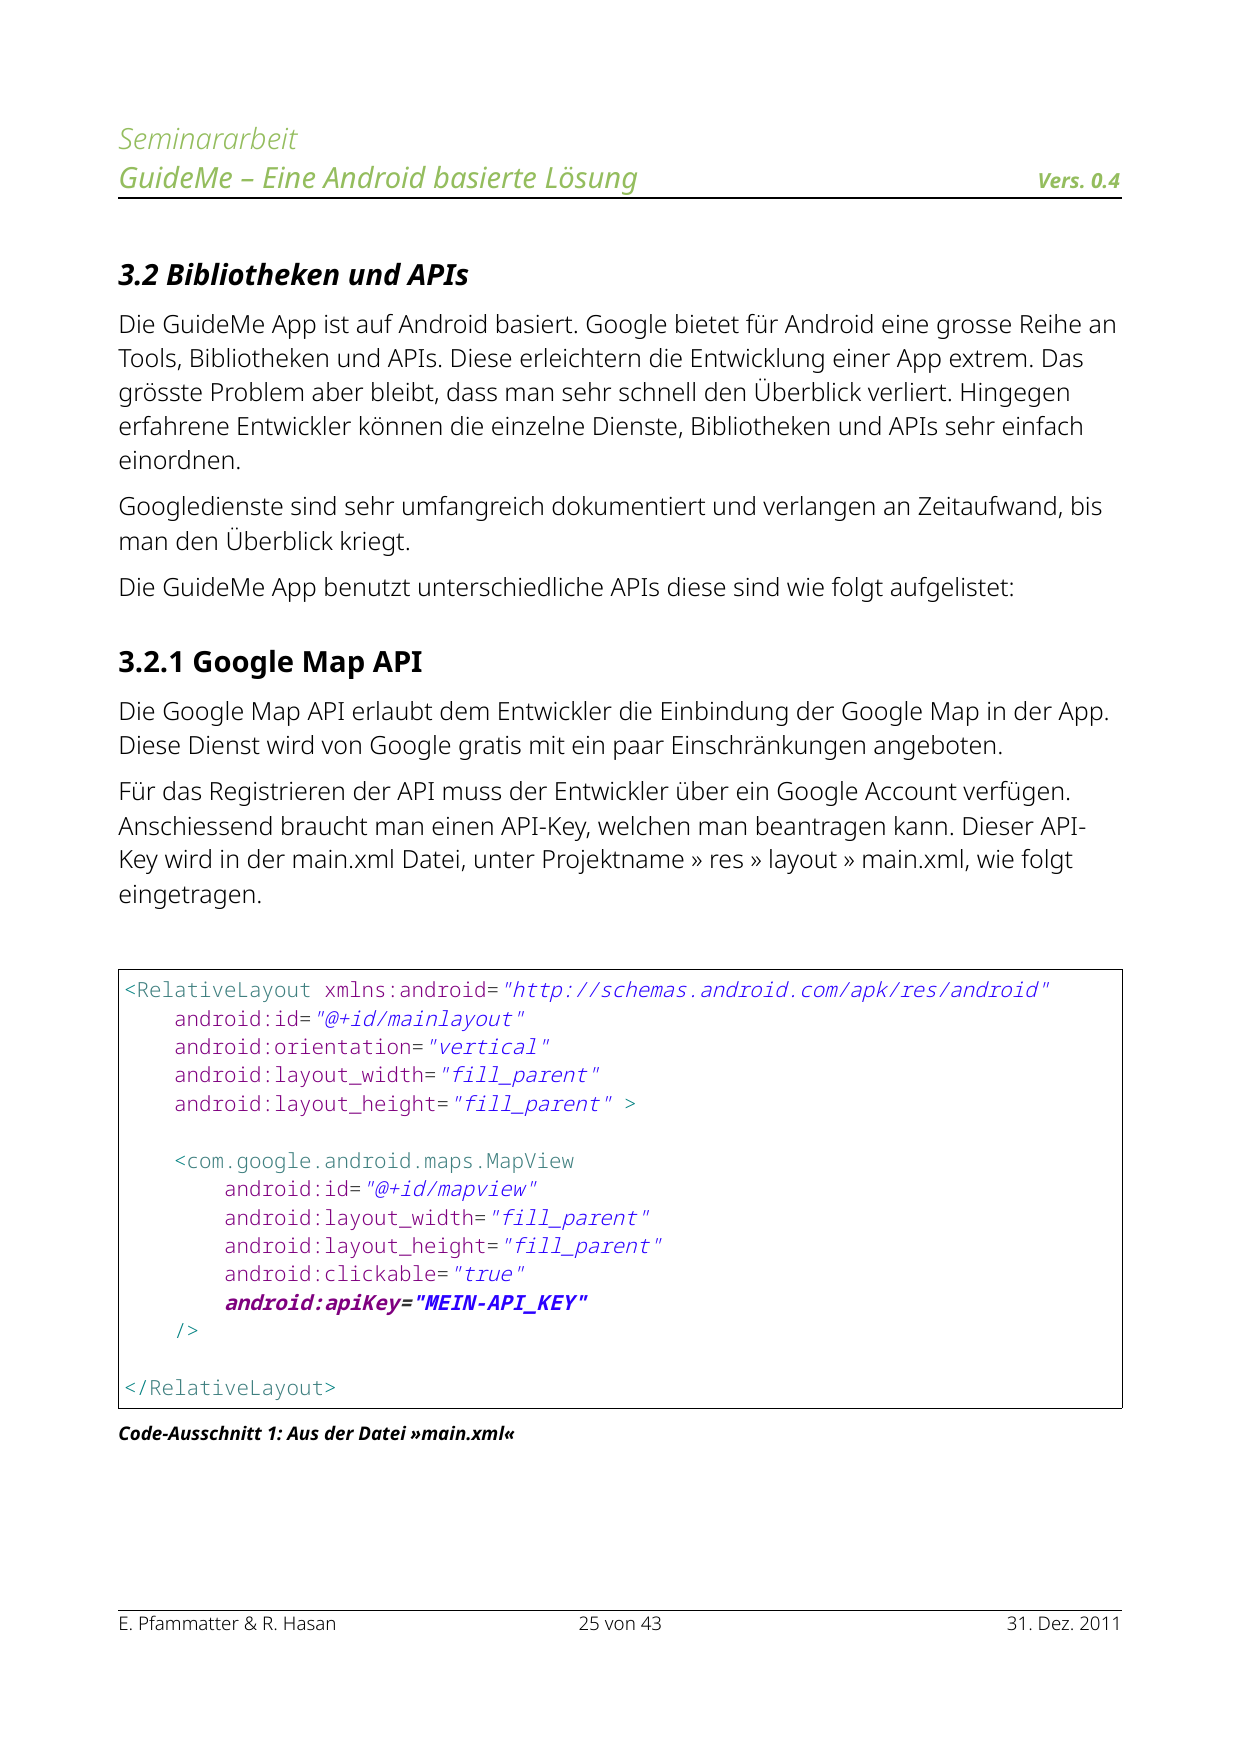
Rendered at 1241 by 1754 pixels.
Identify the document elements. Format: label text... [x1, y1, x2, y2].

text Googledienste sind sehr umfangreich dokumentiert und verlangen an Zeitaufwand, bis man den Überblick kriegt. [118, 489, 1122, 557]
subtitle 3.2 Bibliotheken und APIs [118, 254, 1122, 294]
text Die GuideMe App benutzt unterschiedliche APIs diese sind wie folgt aufgelistet: [118, 570, 1122, 604]
text Code-Ausschnitt 1: Aus der Datei »main.xml« [118, 1420, 1122, 1446]
text Die Google Map API erlaubt dem Entwickler die Einbindung der Google Map in der App. Diese Dienst wird von Google gratis mit ein paar Einschränkungen angeboten. [118, 693, 1122, 762]
subtitle 3.2.1 Google Map API [118, 641, 1122, 681]
table_header <RelativeLayout xmlns:android="http://schemas.android.com/apk/res/android" android:id="@+id/mainlayout" android:orientation="vertical" android:layout_width="fill_parent" android:layout_height="fill_parent" > <com.google.android.maps.MapView android:id="@+id/mapview" android:layout_width="fill_parent" android:layout_height="fill_parent" android:clickable="true" android:apiKey="MEIN-API_KEY" /> </RelativeLayout> [119, 970, 1122, 1407]
text Für das Registrieren der API muss der Entwickler über ein Google Account verfügen. Anschiessend braucht man einen API-Key, welchen man beantragen kann. Dieser API-Key wird in der main.xml Datei, unter Projektname » res » layout » main.xml, wie folgt eingetragen. [118, 774, 1122, 910]
text Die GuideMe App ist auf Android basiert. Google bietet für Android eine grosse Reihe an Tools, Bibliotheken und APIs. Diese erleichtern die Entwicklung einer App extrem. Das grösste Problem aber bleibt, dass man sehr schnell den Überblick verliert. Hingegen erfahrene Entwickler können die einzelne Dienste, Bibliotheken und APIs sehr einfach einordnen. [118, 306, 1122, 477]
